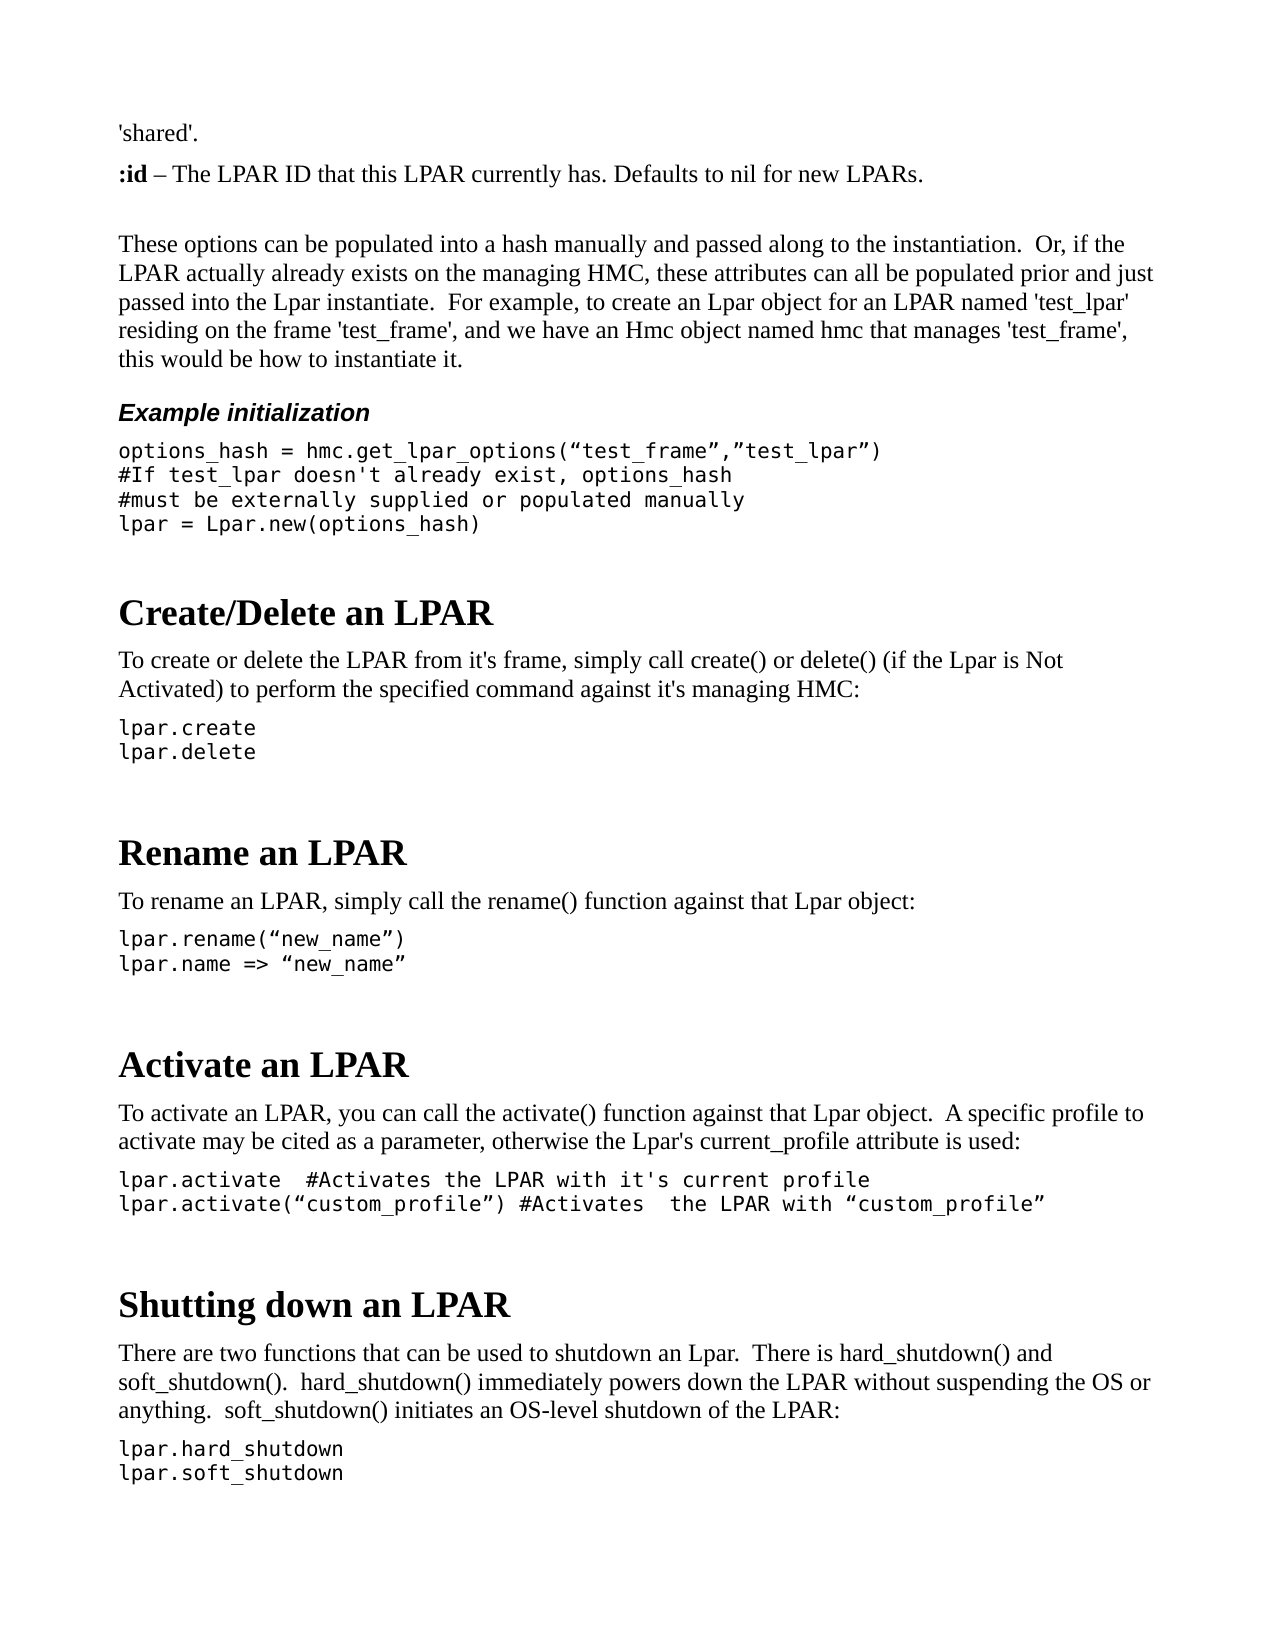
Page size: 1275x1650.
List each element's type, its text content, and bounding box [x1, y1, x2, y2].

subtitle Activate an LPAR [118, 1042, 1157, 1085]
text To activate an LPAR, you can call the activate() function against that Lpar object. A specific profile to activate may be cited as a parameter, otherwise the Lpar's current_profile attribute is used: [118, 1098, 1157, 1155]
text lpar = Lpar.new(options_hash) [118, 512, 1157, 536]
subtitle Create/Delete an LPAR [118, 590, 1157, 633]
subtitle Example initialization [118, 398, 1157, 427]
text lpar.rename(“new_name”) [118, 927, 1157, 952]
subtitle Rename an LPAR [118, 830, 1157, 873]
text lpar.activate #Activates the LPAR with it's current profile [118, 1168, 1157, 1192]
text To create or delete the LPAR from it's frame, simply call create() or delete() (if the Lpar is Not Activated) to perform the specified command against it's managing HMC: [118, 646, 1157, 703]
text #If test_lpar doesn't already exist, options_hash [118, 463, 1157, 488]
text lpar.delete [118, 740, 1157, 764]
text These options can be populated into a hash manually and passed along to the instantiation. Or, if the LPAR actually already exists on the managing HMC, these attributes can all be populated prior and just passed into the Lpar instantiate. For example, to create an Lpar object for an LPAR named 'test_lpar' residing on the frame 'test_frame', and we have an Hmc object named hmc that manages 'test_frame', this would be how to instantiate it. [118, 229, 1157, 373]
text #must be externally supplied or populated manually [118, 488, 1157, 512]
text lpar.create [118, 716, 1157, 740]
subtitle Shutting down an LPAR [118, 1282, 1157, 1326]
text lpar.name => “new_name” [118, 952, 1157, 976]
text To rename an LPAR, simply call the rename() function against that Lpar object: [118, 886, 1157, 915]
text options_hash = hmc.get_lpar_options(“test_frame”,”test_lpar”) [118, 439, 1157, 463]
text lpar.hard_shutdown [118, 1437, 1157, 1461]
text lpar.soft_shutdown [118, 1461, 1157, 1485]
text There are two functions that can be used to shutdown an Lpar. There is hard_shutdown() and soft_shutdown(). hard_shutdown() immediately powers down the LPAR without suspending the OS or anything. soft_shutdown() initiates an OS-level shutdown of the LPAR: [118, 1338, 1157, 1424]
text lpar.activate(“custom_profile”) #Activates the LPAR with “custom_profile” [118, 1192, 1157, 1216]
list :id – The LPAR ID that this LPAR currently has. Defaults to nil for new LPARs. [118, 159, 1157, 188]
list 'shared'. [118, 118, 1157, 147]
